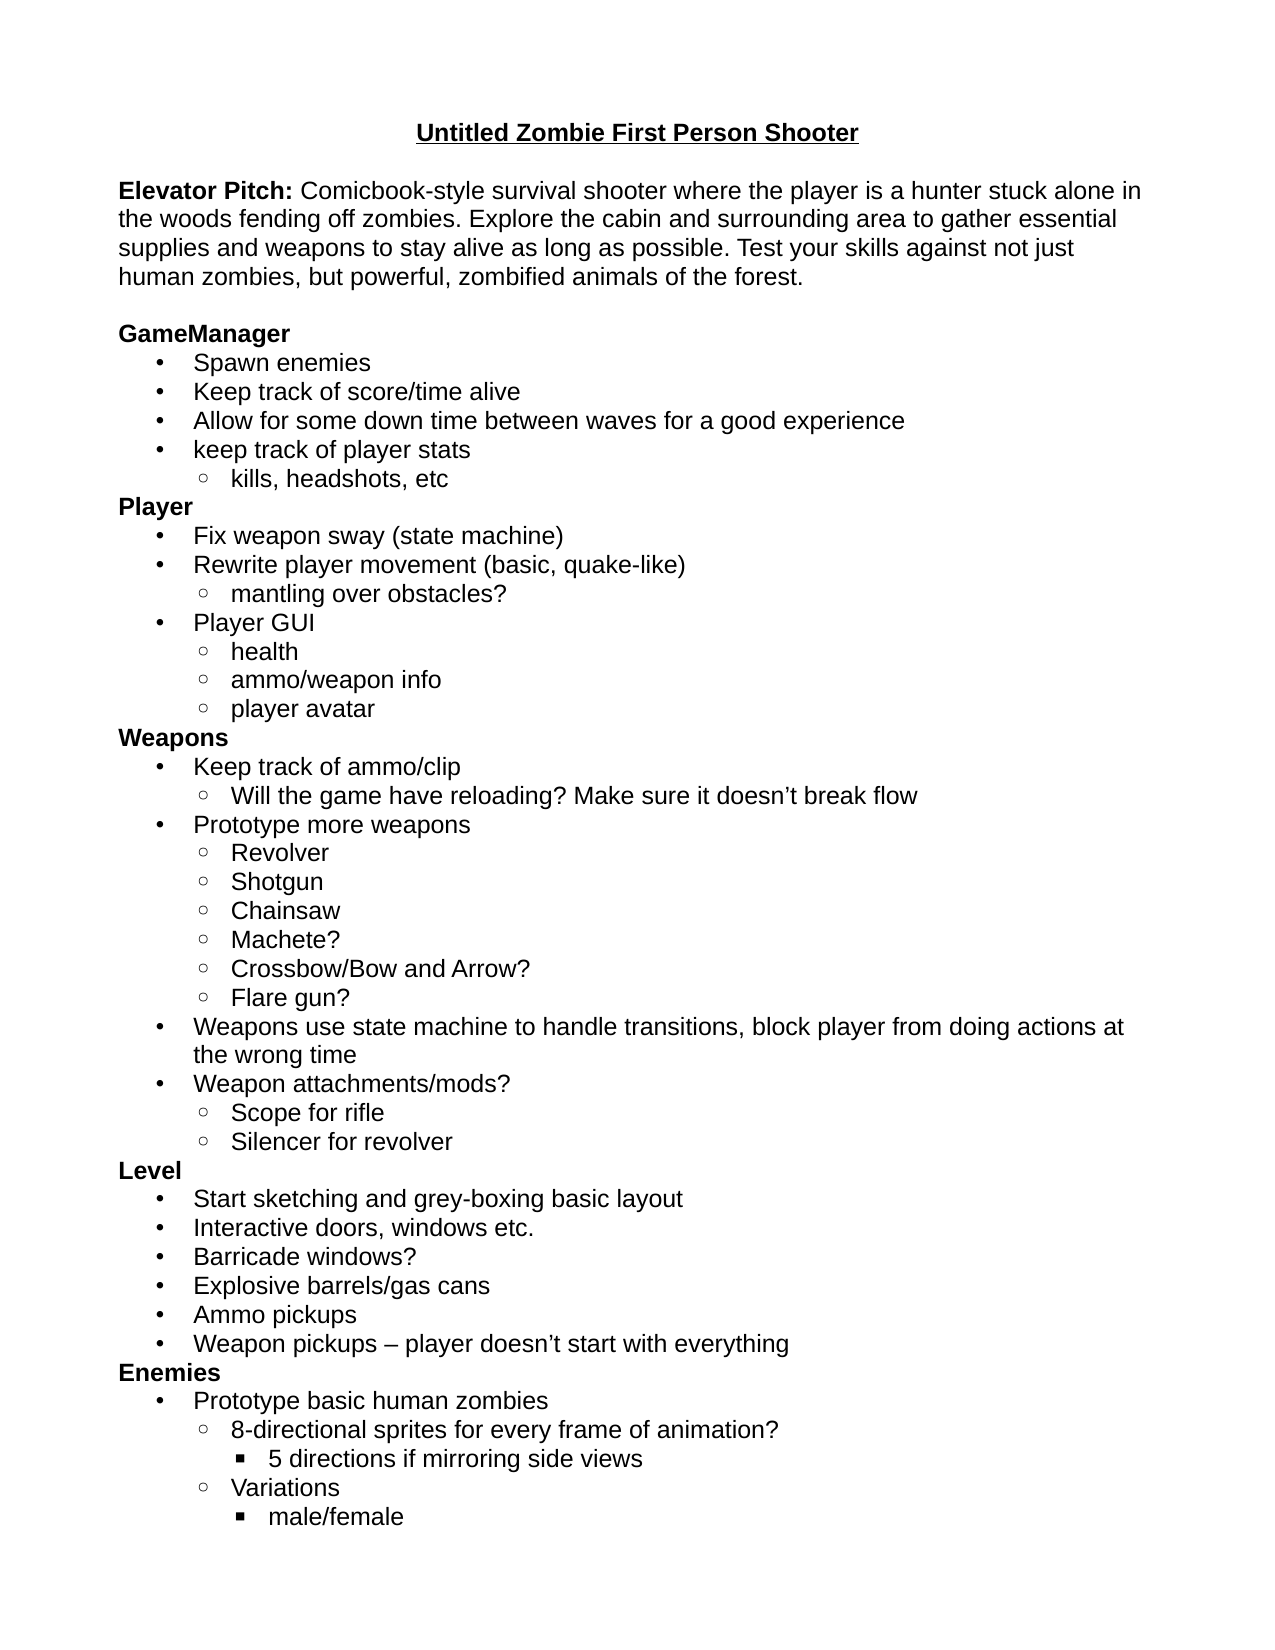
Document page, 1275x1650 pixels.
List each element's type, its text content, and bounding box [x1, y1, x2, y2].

list Spawn enemies [156, 348, 1157, 377]
list Silencer for revolver [193, 1127, 1157, 1156]
text Player [118, 492, 1157, 521]
list Interactive doors, windows etc. [156, 1213, 1157, 1242]
list Allow for some down time between waves for a good experience [156, 406, 1157, 435]
list Weapon attachments/mods? [156, 1069, 1157, 1098]
list Weapons use state machine to handle transitions, block player from doing actions at the wrong time [156, 1012, 1157, 1069]
list Crossbow/Bow and Arrow? [193, 954, 1157, 983]
list health [193, 637, 1157, 665]
text Weapons [118, 723, 1157, 752]
text Level [118, 1156, 1157, 1184]
list Ammo pickups [156, 1300, 1157, 1329]
list 5 directions if mirroring side views [231, 1444, 1157, 1473]
list Shotgun [193, 867, 1157, 896]
list Barricade windows? [156, 1242, 1157, 1271]
list keep track of player stats [156, 435, 1157, 463]
list Machete? [193, 925, 1157, 954]
list Prototype basic human zombies [156, 1386, 1157, 1415]
list Start sketching and grey-boxing basic layout [156, 1184, 1157, 1213]
text Untitled Zombie First Person Shooter [118, 118, 1157, 147]
text GameManager [118, 319, 1157, 348]
list Prototype more weapons [156, 809, 1157, 838]
list Keep track of ammo/clip [156, 752, 1157, 781]
list Rewrite player movement (basic, quake-like) [156, 550, 1157, 579]
list Explosive barrels/gas cans [156, 1271, 1157, 1300]
list Variations [193, 1473, 1157, 1502]
text Enemies [118, 1358, 1157, 1386]
list Scope for rifle [193, 1098, 1157, 1127]
list 8-directional sprites for every frame of animation? [193, 1415, 1157, 1444]
list kills, headshots, etc [193, 463, 1157, 492]
list Chainsaw [193, 896, 1157, 925]
list male/female [231, 1502, 1157, 1531]
list player avatar [193, 694, 1157, 723]
list Keep track of score/time alive [156, 377, 1157, 406]
list mantling over obstacles? [193, 579, 1157, 608]
list Revolver [193, 838, 1157, 867]
list ammo/weapon info [193, 665, 1157, 694]
list Will the game have reloading? Make sure it doesn’t break flow [193, 781, 1157, 809]
list Player GUI [156, 608, 1157, 637]
list Fix weapon sway (state machine) [156, 521, 1157, 550]
list Weapon pickups – player doesn’t start with everything [156, 1329, 1157, 1358]
list Flare gun? [193, 983, 1157, 1012]
text Elevator Pitch: Comicbook-style survival shooter where the player is a hunter stuck alone in the woods fending off zombies. Explore the cabin and surrounding area to gather essential supplies and weapons to stay alive as long as possible. Test your skills against not just human zombies, but powerful, zombified animals of the forest. [118, 176, 1157, 291]
